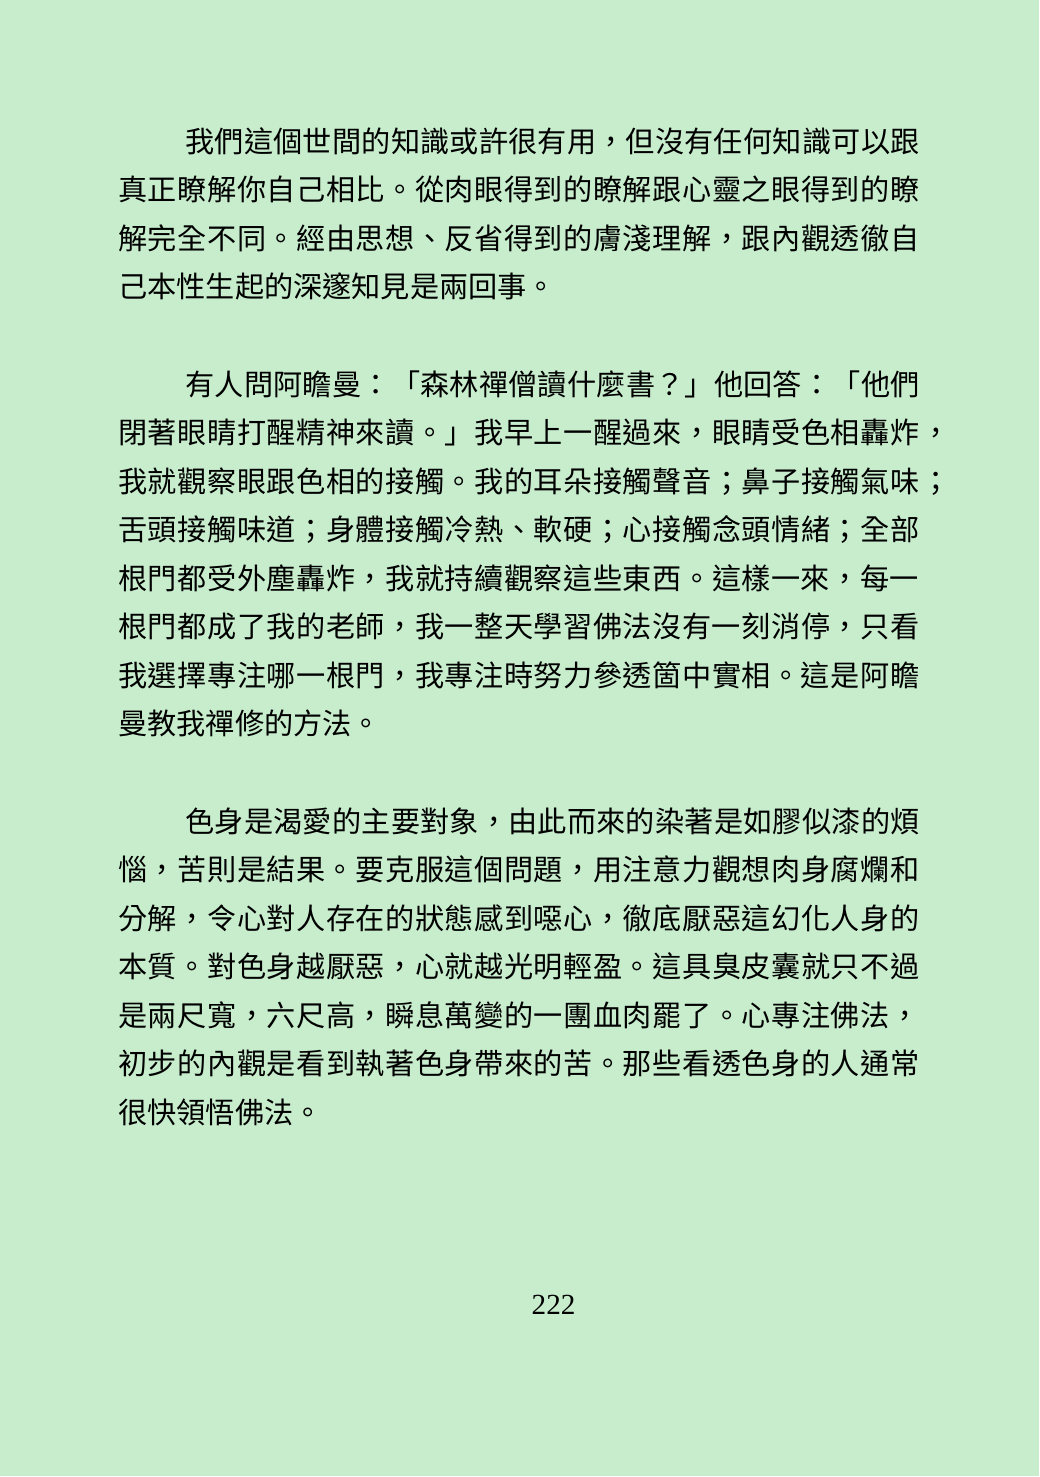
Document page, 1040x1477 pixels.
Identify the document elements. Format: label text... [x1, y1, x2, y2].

text 色身是渴愛的主要對象，由此而來的染著是如膠似漆的煩惱，苦則是結果。要克服這個問題，用注意力觀想肉身腐爛和分解，令心對人存在的狀態感到噁心，徹底厭惡這幻化人身的本質。對色身越厭惡，心就越光明輕盈。這具臭皮囊就只不過是兩尺寬，六尺高，瞬息萬變的一團血肉罷了。心專注佛法，初步的內觀是看到執著色身帶來的苦。那些看透色身的人通常很快領悟佛法。 [118, 798, 921, 1132]
text 我們這個世間的知識或許很有用，但沒有任何知識可以跟真正瞭解你自己相比。從肉眼得到的瞭解跟心靈之眼得到的瞭解完全不同。經由思想、反省得到的膚淺理解，跟內觀透徹自己本性生起的深邃知見是兩回事。 [118, 118, 921, 306]
text 有人問阿瞻曼：「森林禪僧讀什麼書？」他回答：「他們閉著眼睛打醒精神來讀。」我早上一醒過來，眼睛受色相轟炸，我就觀察眼跟色相的接觸。我的耳朵接觸聲音；鼻子接觸氣味；舌頭接觸味道；身體接觸冷熱、軟硬；心接觸念頭情緒；全部根門都受外塵轟炸，我就持續觀察這些東西。這樣一來，每一根門都成了我的老師，我一整天學習佛法沒有一刻消停，只看我選擇專注哪一根門，我專注時努力參透箇中實相。這是阿瞻曼教我禪修的方法。 [118, 361, 921, 743]
